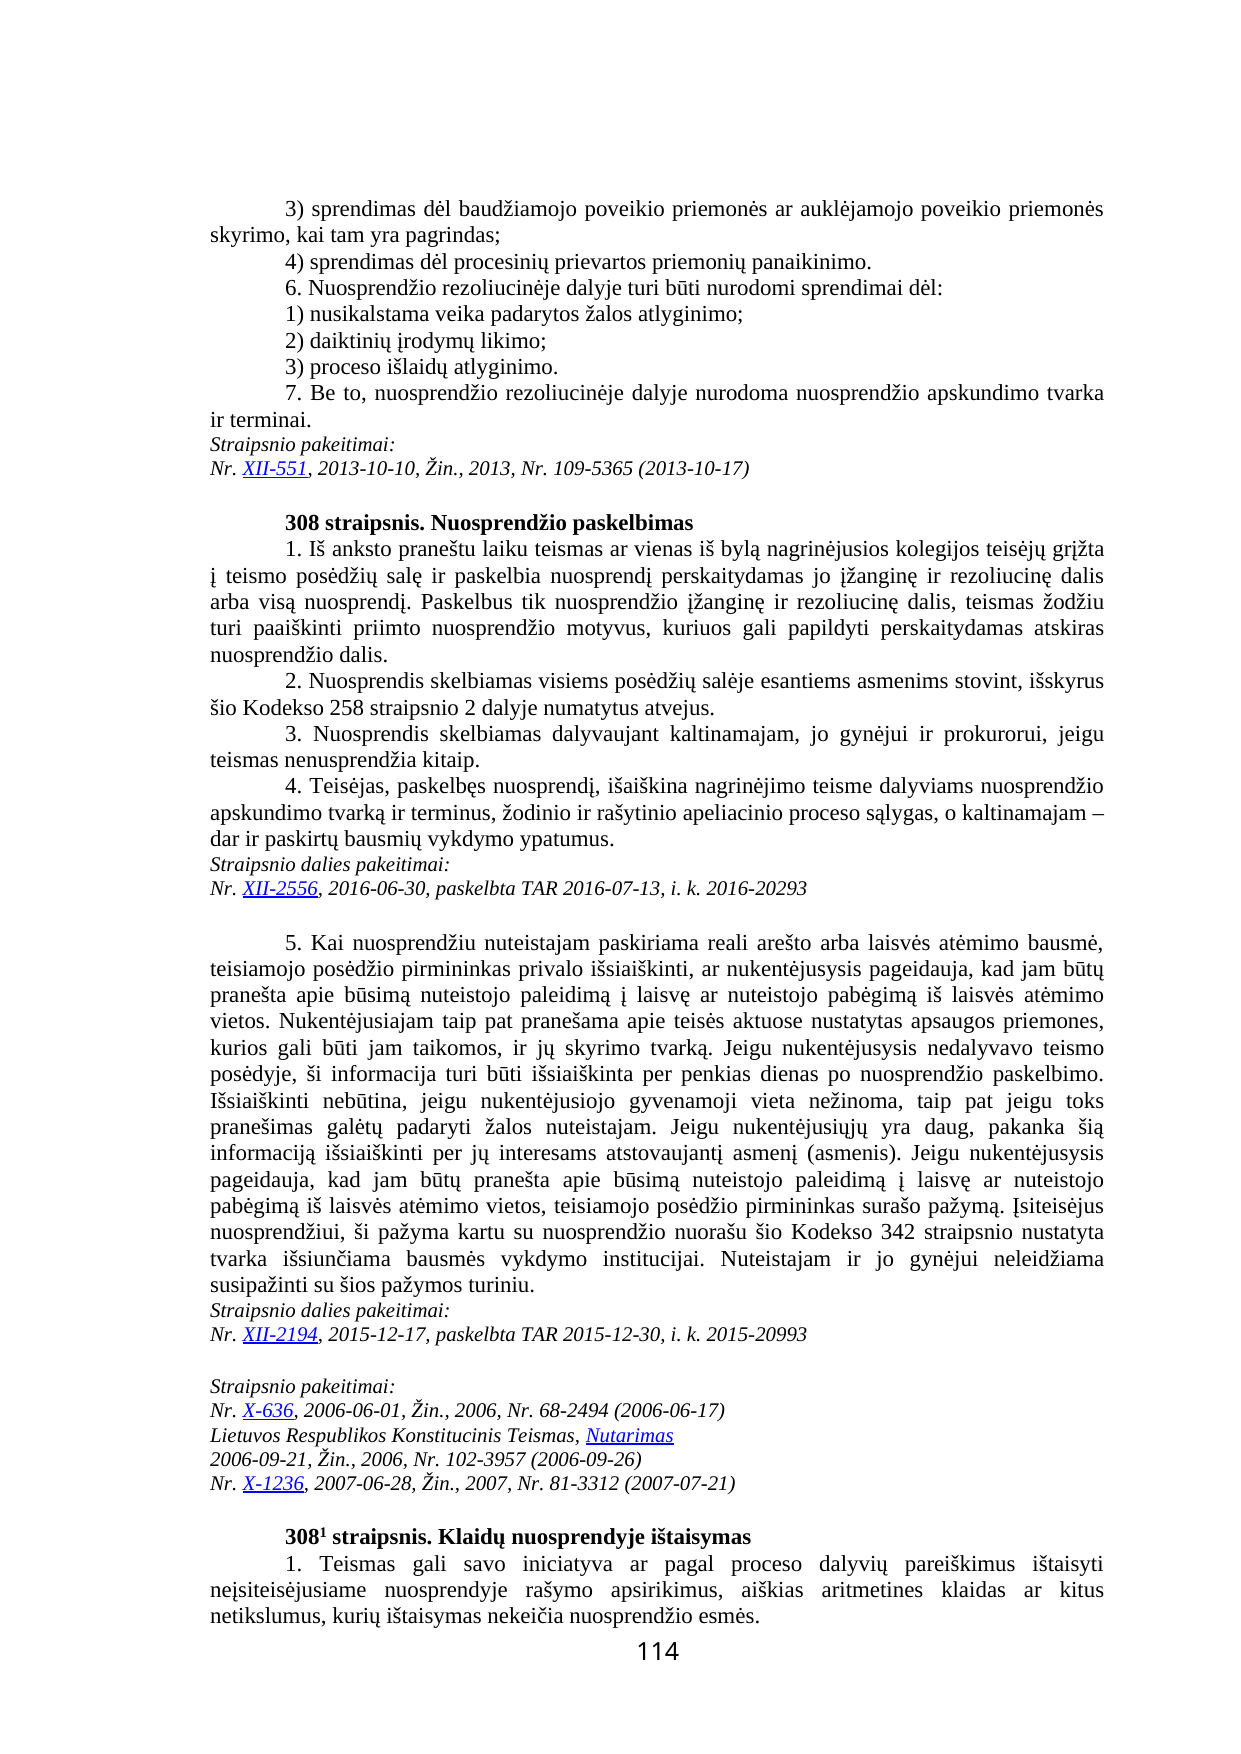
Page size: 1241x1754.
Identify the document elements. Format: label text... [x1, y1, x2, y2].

text 2006-09-21, Žin., 2006, Nr. 102-3957 (2006-09-26) [210, 1447, 1106, 1471]
text Nr. X-1236, 2007-06-28, Žin., 2007, Nr. 81-3312 (2007-07-21) [210, 1471, 1106, 1495]
text Nr. XII-551, 2013-10-10, Žin., 2013, Nr. 109-5365 (2013-10-17) [210, 456, 1106, 480]
text Straipsnio pakeitimai: [210, 1374, 1106, 1398]
text 3081 straipsnis. Klaidų nuosprendyje ištaisymas [210, 1523, 1106, 1550]
text 308 straipsnis. Nuosprendžio paskelbimas [210, 509, 1106, 535]
text 5. Kai nuosprendžiu nuteistajam paskiriama reali arešto arba laisvės atėmimo bausmė, teisiamojo posėdžio pirmininkas privalo išsiaiškinti, ar nukentėjusysis pageidauja, kad jam būtų pranešta apie būsimą nuteistojo paleidimą į laisvę ar nuteistojo pabėgimą iš laisvės atėmimo vietos. Nukentėjusiajam taip pat pranešama apie teisės aktuose nustatytas apsaugos priemones, kurios gali būti jam taikomos, ir jų skyrimo tvarką. Jeigu nukentėjusysis nedalyvavo teismo posėdyje, ši informacija turi būti išsiaiškinta per penkias dienas po nuosprendžio paskelbimo. Išsiaiškinti nebūtina, jeigu nukentėjusiojo gyvenamoji vieta nežinoma, taip pat jeigu toks pranešimas galėtų padaryti žalos nuteistajam. Jeigu nukentėjusiųjų yra daug, pakanka šią informaciją išsiaiškinti per jų interesams atstovaujantį asmenį (asmenis). Jeigu nukentėjusysis pageidauja, kad jam būtų pranešta apie būsimą nuteistojo paleidimą į laisvę ar nuteistojo pabėgimą iš laisvės atėmimo vietos, teisiamojo posėdžio pirmininkas surašo pažymą. Įsiteisėjus nuosprendžiui, ši pažyma kartu su nuosprendžio nuorašu šio Kodekso 342 straipsnio nustatyta tvarka išsiunčiama bausmės vykdymo institucijai. Nuteistajam ir jo gynėjui neleidžiama susipažinti su šios pažymos turiniu. [210, 928, 1106, 1297]
text Straipsnio dalies pakeitimai: [210, 1297, 1106, 1322]
text 1. Iš anksto praneštu laiku teismas ar vienas iš bylą nagrinėjusios kolegijos teisėjų grįžta į teismo posėdžių salę ir paskelbia nuosprendį perskaitydamas jo įžanginę ir rezoliucinę dalis arba visą nuosprendį. Paskelbus tik nuosprendžio įžanginę ir rezoliucinę dalis, teismas žodžiu turi paaiškinti priimto nuosprendžio motyvus, kuriuos gali papildyti perskaitydamas atskiras nuosprendžio dalis. [210, 535, 1106, 667]
text 2) daiktinių įrodymų likimo; [210, 327, 1106, 353]
text Nr. XII-2194, 2015-12-17, paskelbta TAR 2015-12-30, i. k. 2015-20993 [210, 1322, 1106, 1346]
text 1) nusikalstama veika padarytos žalos atlyginimo; [210, 300, 1106, 327]
text 3. Nuosprendis skelbiamas dalyvaujant kaltinamajam, jo gynėjui ir prokurorui, jeigu teismas nenusprendžia kitaip. [210, 720, 1106, 773]
text 6. Nuosprendžio rezoliucinėje dalyje turi būti nurodomi sprendimai dėl: [210, 274, 1106, 300]
text 4) sprendimas dėl procesinių prievartos priemonių panaikinimo. [210, 248, 1106, 274]
text Straipsnio dalies pakeitimai: [210, 852, 1106, 876]
text Lietuvos Respublikos Konstitucinis Teismas, Nutarimas [210, 1422, 1106, 1447]
text Nr. XII-2556, 2016-06-30, paskelbta TAR 2016-07-13, i. k. 2016-20293 [210, 876, 1106, 900]
text 1. Teismas gali savo iniciatyva ar pagal proceso dalyvių pareiškimus ištaisyti neįsiteisėjusiame nuosprendyje rašymo apsirikimus, aiškias aritmetines klaidas ar kitus netikslumus, kurių ištaisymas nekeičia nuosprendžio esmės. [210, 1550, 1106, 1629]
text 2. Nuosprendis skelbiamas visiems posėdžių salėje esantiems asmenims stovint, išskyrus šio Kodekso 258 straipsnio 2 dalyje numatytus atvejus. [210, 667, 1106, 720]
text 4. Teisėjas, paskelbęs nuosprendį, išaiškina nagrinėjimo teisme dalyviams nuosprendžio apskundimo tvarką ir terminus, žodinio ir rašytinio apeliacinio proceso sąlygas, o kaltinamajam – dar ir paskirtų bausmių vykdymo ypatumus. [210, 773, 1106, 852]
text Straipsnio pakeitimai: [210, 432, 1106, 456]
text 3) sprendimas dėl baudžiamojo poveikio priemonės ar auklėjamojo poveikio priemonės skyrimo, kai tam yra pagrindas; [210, 195, 1106, 248]
text 3) proceso išlaidų atlyginimo. [210, 353, 1106, 379]
text Nr. X-636, 2006-06-01, Žin., 2006, Nr. 68-2494 (2006-06-17) [210, 1398, 1106, 1422]
text 7. Be to, nuosprendžio rezoliucinėje dalyje nurodoma nuosprendžio apskundimo tvarka ir terminai. [210, 379, 1106, 432]
